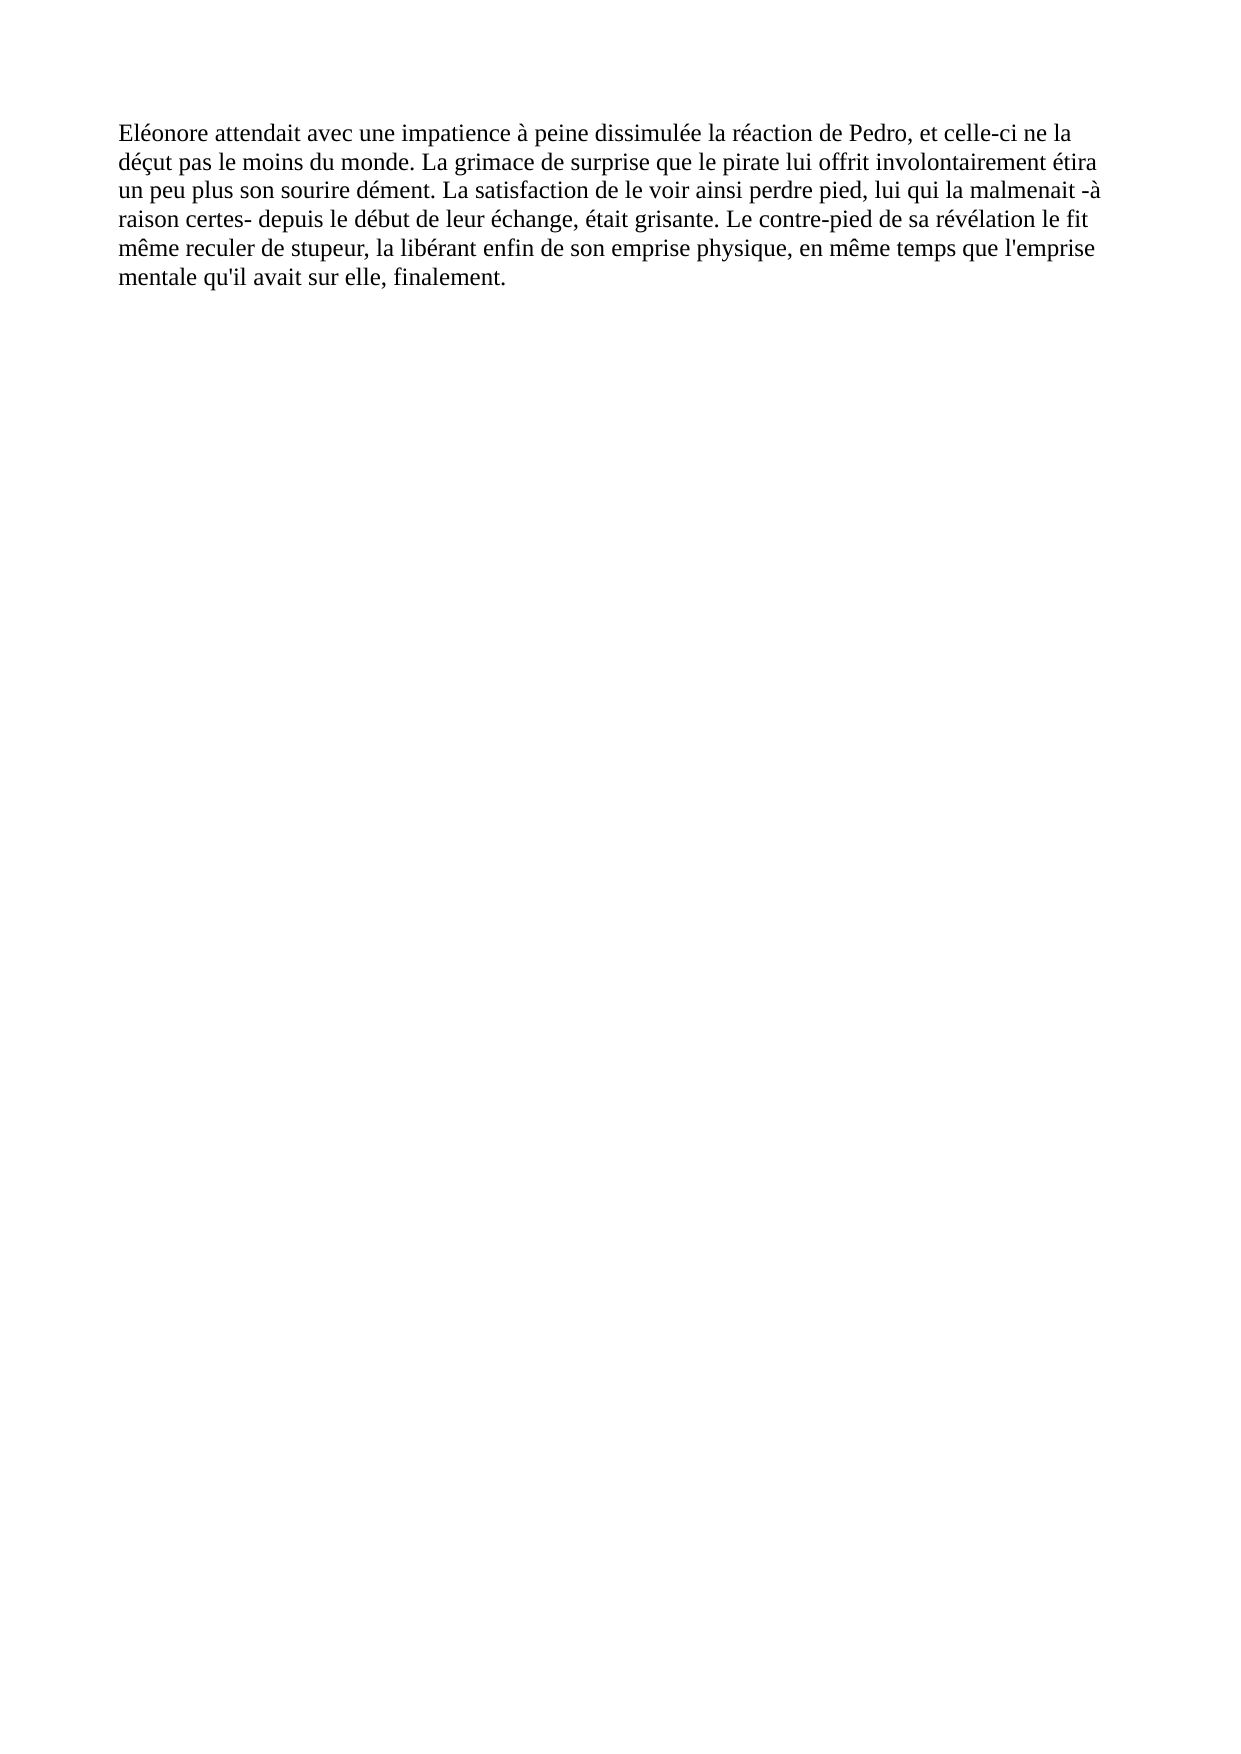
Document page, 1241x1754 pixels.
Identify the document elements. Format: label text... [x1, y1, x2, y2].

text Eléonore attendait avec une impatience à peine dissimulée la réaction de Pedro, et celle-ci ne la déçut pas le moins du monde. La grimace de surprise que le pirate lui offrit involontairement étira un peu plus son sourire dément. La satisfaction de le voir ainsi perdre pied, lui qui la malmenait -à raison certes- depuis le début de leur échange, était grisante. Le contre-pied de sa révélation le fit même reculer de stupeur, la libérant enfin de son emprise physique, en même temps que l'emprise mentale qu'il avait sur elle, finalement. [118, 118, 1122, 291]
